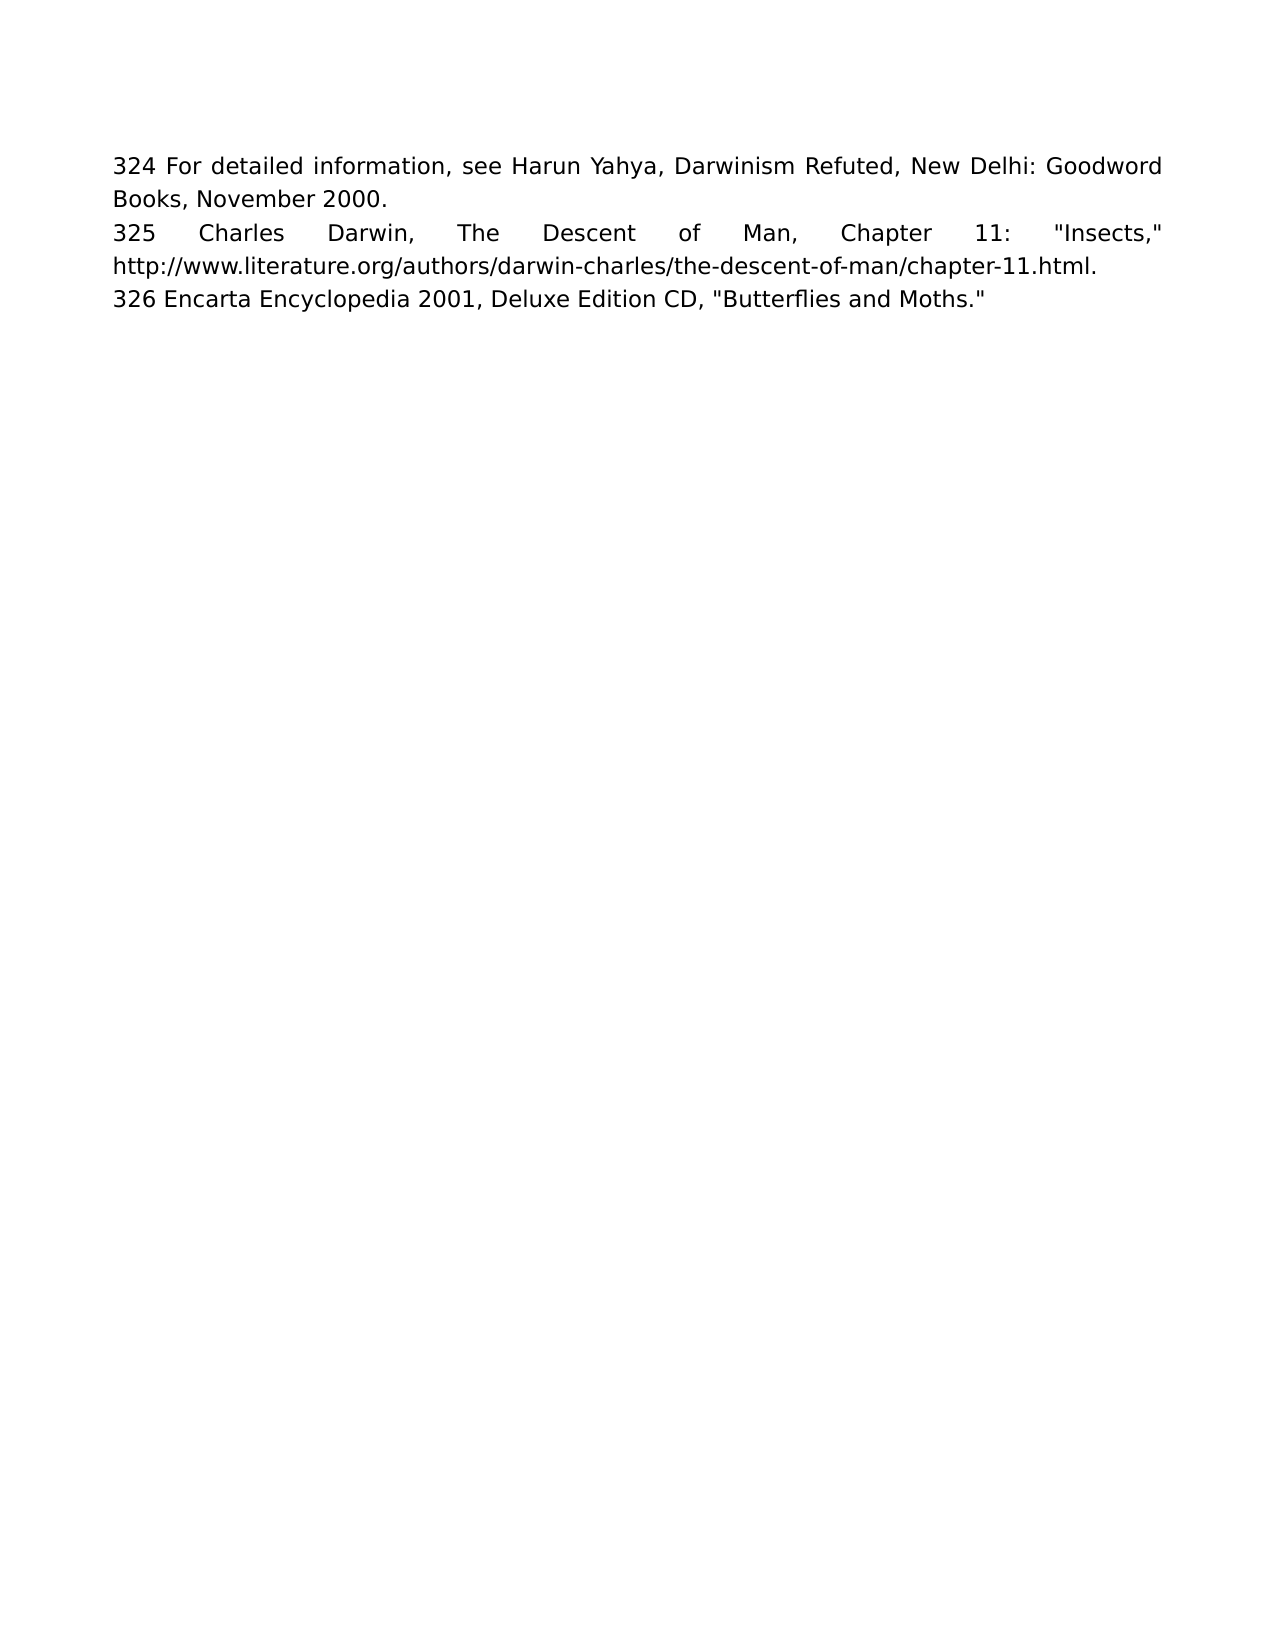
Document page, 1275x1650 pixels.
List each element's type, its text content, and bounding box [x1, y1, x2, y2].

text 326 Encarta Encyclopedia 2001, Deluxe Edition CD, "Butterflies and Moths." [112, 281, 1163, 314]
text 325 Charles Darwin, The Descent of Man, Chapter 11: "Insects," http://www.literature.org/authors/darwin-charles/the-descent-of-man/chapter-11.html. [112, 214, 1163, 281]
text 324 For detailed information, see Harun Yahya, Darwinism Refuted, New Delhi: Goodword Books, November 2000. [112, 148, 1163, 214]
